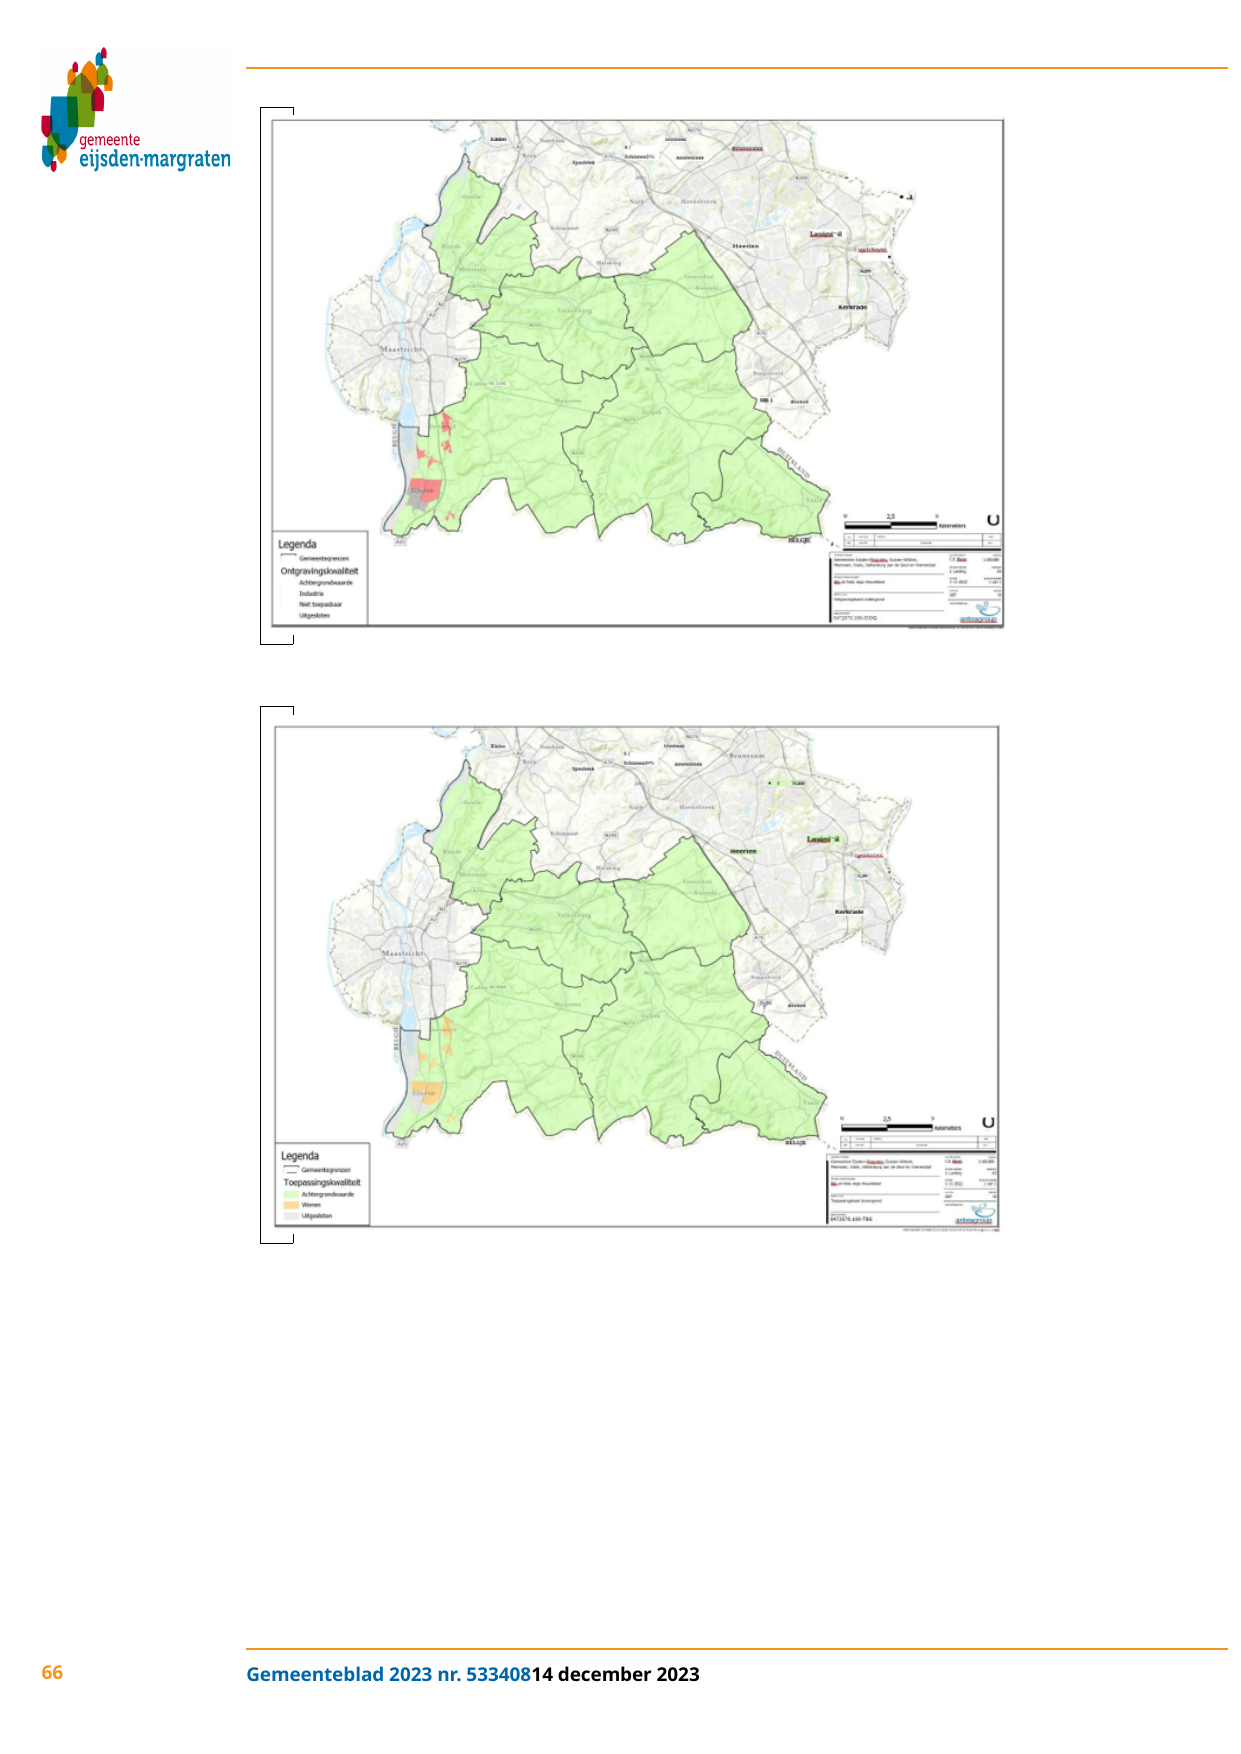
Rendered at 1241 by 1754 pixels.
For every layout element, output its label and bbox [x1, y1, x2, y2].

picture [41, 47, 231, 172]
picture [268, 115, 1008, 635]
picture [268, 715, 1008, 1234]
